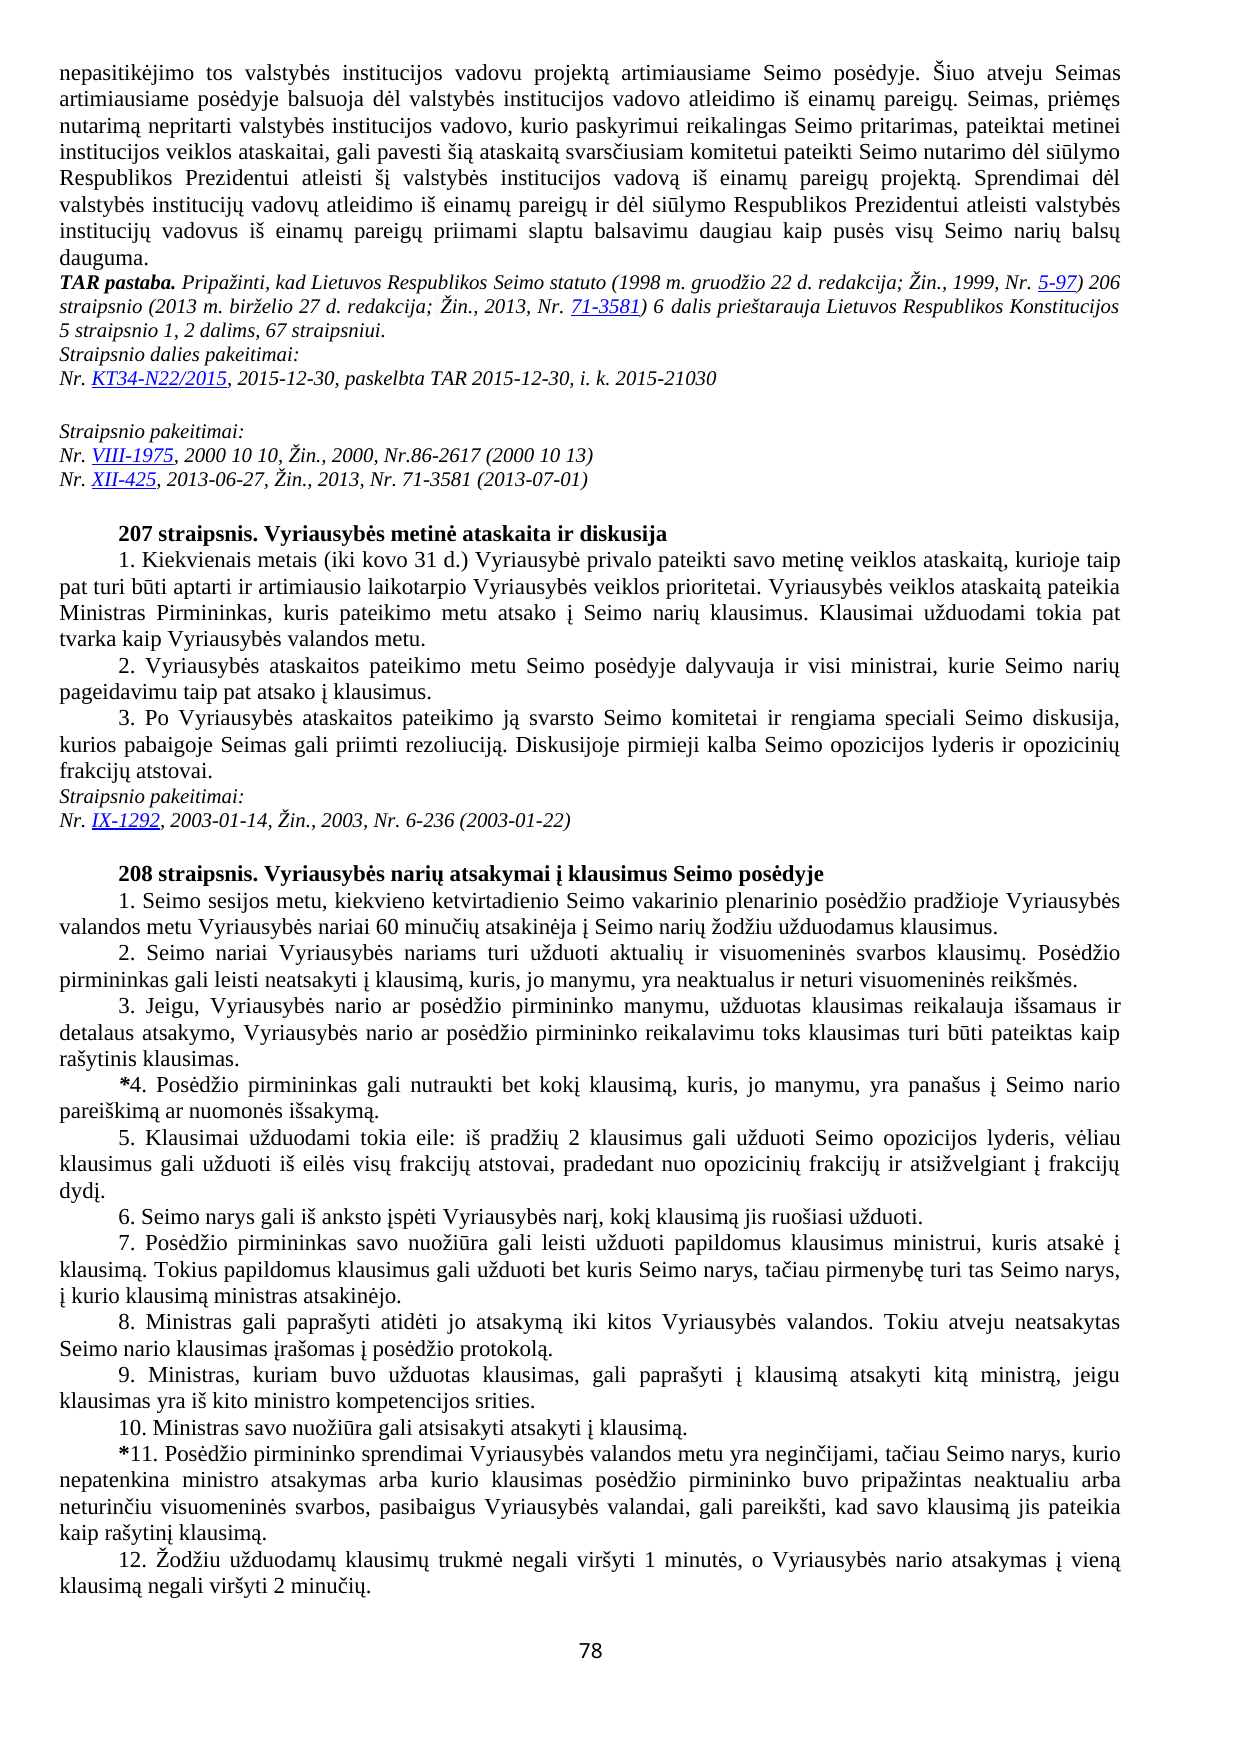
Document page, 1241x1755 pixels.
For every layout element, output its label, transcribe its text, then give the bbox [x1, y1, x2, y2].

text 1. Kiekvienais metais (iki kovo 31 d.) Vyriausybė privalo pateikti savo metinę veiklos ataskaitą, kurioje taip pat turi būti aptarti ir artimiausio laikotarpio Vyriausybės veiklos prioritetai. Vyriausybės veiklos ataskaitą pateikia Ministras Pirmininkas, kuris pateikimo metu atsako į Seimo narių klausimus. Klausimai užduodami tokia pat tvarka kaip Vyriausybės valandos metu. [59, 546, 1122, 652]
text 9. Ministras, kuriam buvo užduotas klausimas, gali paprašyti į klausimą atsakyti kitą ministrą, jeigu klausimas yra iš kito ministro kompetencijos srities. [59, 1361, 1122, 1414]
text 7. Posėdžio pirmininkas savo nuožiūra gali leisti užduoti papildomus klausimus ministrui, kuris atsakė į klausimą. Tokius papildomus klausimus gali užduoti bet kuris Seimo narys, tačiau pirmenybę turi tas Seimo narys, į kurio klausimą ministras atsakinėjo. [59, 1229, 1122, 1308]
text TAR pastaba. Pripažinti, kad Lietuvos Respublikos Seimo statuto (1998 m. gruodžio 22 d. redakcija; Žin., 1999, Nr. 5-97) 206 straipsnio (2013 m. birželio 27 d. redakcija; Žin., 2013, Nr. 71-3581) 6 dalis prieštarauja Lietuvos Respublikos Konstitucijos 5 straipsnio 1, 2 dalims, 67 straipsniui. [59, 270, 1122, 342]
text 207 straipsnis. Vyriausybės metinė ataskaita ir diskusija [59, 520, 1122, 546]
text 3. Po Vyriausybės ataskaitos pateikimo ją svarsto Seimo komitetai ir rengiama speciali Seimo diskusija, kurios pabaigoje Seimas gali priimti rezoliuciją. Diskusijoje pirmieji kalba Seimo opozicijos lyderis ir opozicinių frakcijų atstovai. [59, 704, 1122, 783]
text 2. Seimo nariai Vyriausybės nariams turi užduoti aktualių ir visuomeninės svarbos klausimų. Posėdžio pirmininkas gali leisti neatsakyti į klausimą, kuris, jo manymu, yra neaktualus ir neturi visuomeninės reikšmės. [59, 939, 1122, 992]
text 6. Seimo narys gali iš anksto įspėti Vyriausybės narį, kokį klausimą jis ruošiasi užduoti. [59, 1203, 1122, 1229]
text Nr. XII-425, 2013-06-27, Žin., 2013, Nr. 71-3581 (2013-07-01) [59, 467, 1122, 491]
text 208 straipsnis. Vyriausybės narių atsakymai į klausimus Seimo posėdyje [59, 860, 1122, 887]
text Straipsnio pakeitimai: [59, 783, 1122, 808]
text 10. Ministras savo nuožiūra gali atsisakyti atsakyti į klausimą. [59, 1414, 1122, 1440]
text 1. Seimo sesijos metu, kiekvieno ketvirtadienio Seimo vakarinio plenarinio posėdžio pradžioje Vyriausybės valandos metu Vyriausybės nariai 60 minučių atsakinėja į Seimo narių žodžiu užduodamus klausimus. [59, 887, 1122, 939]
text Nr. VIII-1975, 2000 10 10, Žin., 2000, Nr.86-2617 (2000 10 13) [59, 443, 1122, 467]
text Nr. IX-1292, 2003-01-14, Žin., 2003, Nr. 6-236 (2003-01-22) [59, 808, 1122, 832]
text 5. Klausimai užduodami tokia eile: iš pradžių 2 klausimus gali užduoti Seimo opozicijos lyderis, vėliau klausimus gali užduoti iš eilės visų frakcijų atstovai, pradedant nuo opozicinių frakcijų ir atsižvelgiant į frakcijų dydį. [59, 1124, 1122, 1203]
text Straipsnio pakeitimai: [59, 419, 1122, 443]
text Nr. KT34-N22/2015, 2015-12-30, paskelbta TAR 2015-12-30, i. k. 2015-21030 [59, 366, 1122, 390]
text nepasitikėjimo tos valstybės institucijos vadovu projektą artimiausiame Seimo posėdyje. Šiuo atveju Seimas artimiausiame posėdyje balsuoja dėl valstybės institucijos vadovo atleidimo iš einamų pareigų. Seimas, priėmęs nutarimą nepritarti valstybės institucijos vadovo, kurio paskyrimui reikalingas Seimo pritarimas, pateiktai metinei institucijos veiklos ataskaitai, gali pavesti šią ataskaitą svarsčiusiam komitetui pateikti Seimo nutarimo dėl siūlymo Respublikos Prezidentui atleisti šį valstybės institucijos vadovą iš einamų pareigų projektą. Sprendimai dėl valstybės institucijų vadovų atleidimo iš einamų pareigų ir dėl siūlymo Respublikos Prezidentui atleisti valstybės institucijų vadovus iš einamų pareigų priimami slaptu balsavimu daugiau kaip pusės visų Seimo narių balsų dauguma. [59, 59, 1122, 270]
text 3. Jeigu, Vyriausybės nario ar posėdžio pirmininko manymu, užduotas klausimas reikalauja išsamaus ir detalaus atsakymo, Vyriausybės nario ar posėdžio pirmininko reikalavimu toks klausimas turi būti pateiktas kaip rašytinis klausimas. [59, 992, 1122, 1071]
text 8. Ministras gali paprašyti atidėti jo atsakymą iki kitos Vyriausybės valandos. Tokiu atveju neatsakytas Seimo nario klausimas įrašomas į posėdžio protokolą. [59, 1308, 1122, 1361]
text *4. Posėdžio pirmininkas gali nutraukti bet kokį klausimą, kuris, jo manymu, yra panašus į Seimo nario pareiškimą ar nuomonės išsakymą. [59, 1071, 1122, 1124]
text 2. Vyriausybės ataskaitos pateikimo metu Seimo posėdyje dalyvauja ir visi ministrai, kurie Seimo narių pageidavimu taip pat atsako į klausimus. [59, 652, 1122, 704]
text *11. Posėdžio pirmininko sprendimai Vyriausybės valandos metu yra neginčijami, tačiau Seimo narys, kurio nepatenkina ministro atsakymas arba kurio klausimas posėdžio pirmininko buvo pripažintas neaktualiu arba neturinčiu visuomeninės svarbos, pasibaigus Vyriausybės valandai, gali pareikšti, kad savo klausimą jis pateikia kaip rašytinį klausimą. [59, 1440, 1122, 1546]
text Straipsnio dalies pakeitimai: [59, 342, 1122, 366]
text 12. Žodžiu užduodamų klausimų trukmė negali viršyti 1 minutės, o Vyriausybės nario atsakymas į vieną klausimą negali viršyti 2 minučių. [59, 1546, 1122, 1598]
